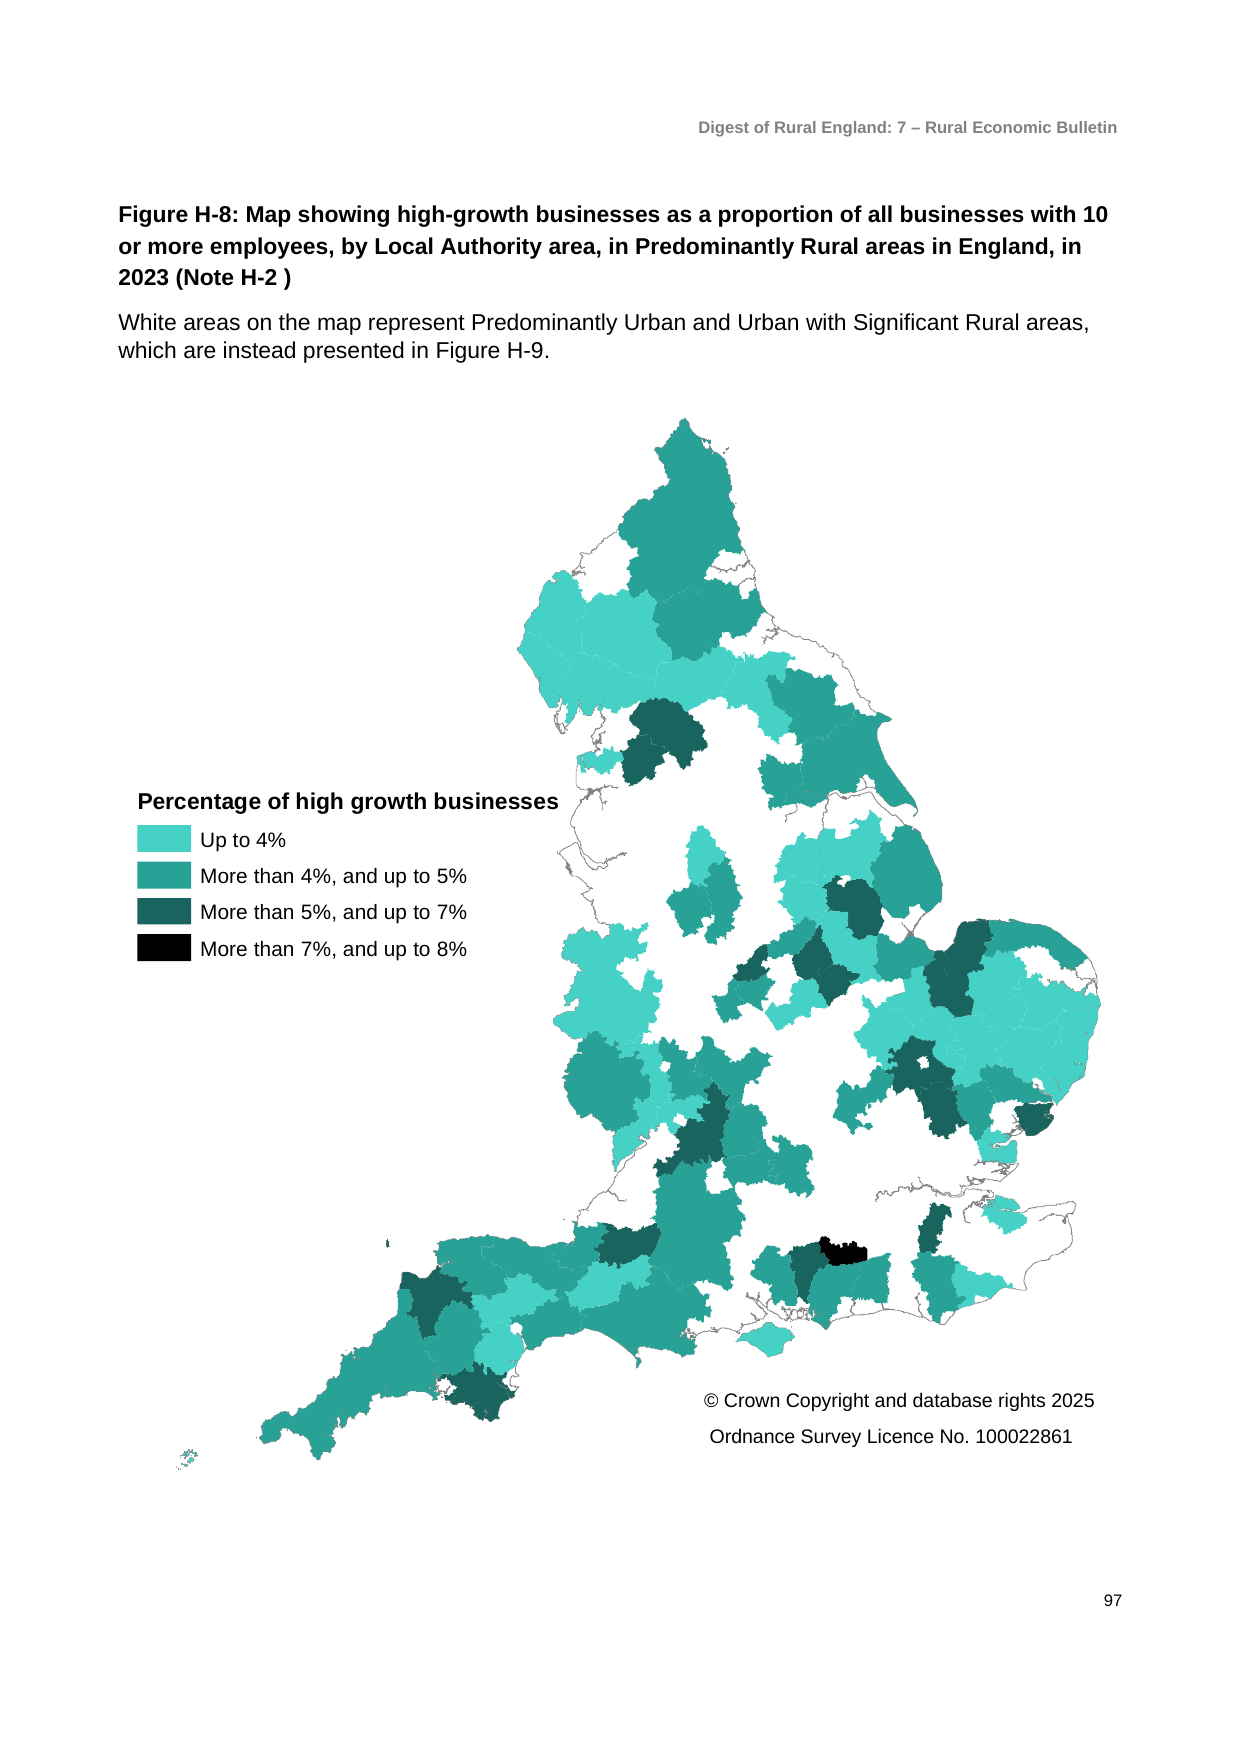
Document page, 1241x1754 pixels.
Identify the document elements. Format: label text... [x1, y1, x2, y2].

text White areas on the map represent Predominantly Urban and Urban with Significant Rural areas, which are instead presented in Figure H‑9. [118, 308, 1122, 363]
table_cell [180, 1449, 198, 1459]
text Figure H‑8: Map showing high-growth businesses as a proportion of all businesses with 10 or more employees, by Local Authority area, in Predominantly Rural areas in England, in 2023 (Note H-2) [118, 201, 1122, 291]
